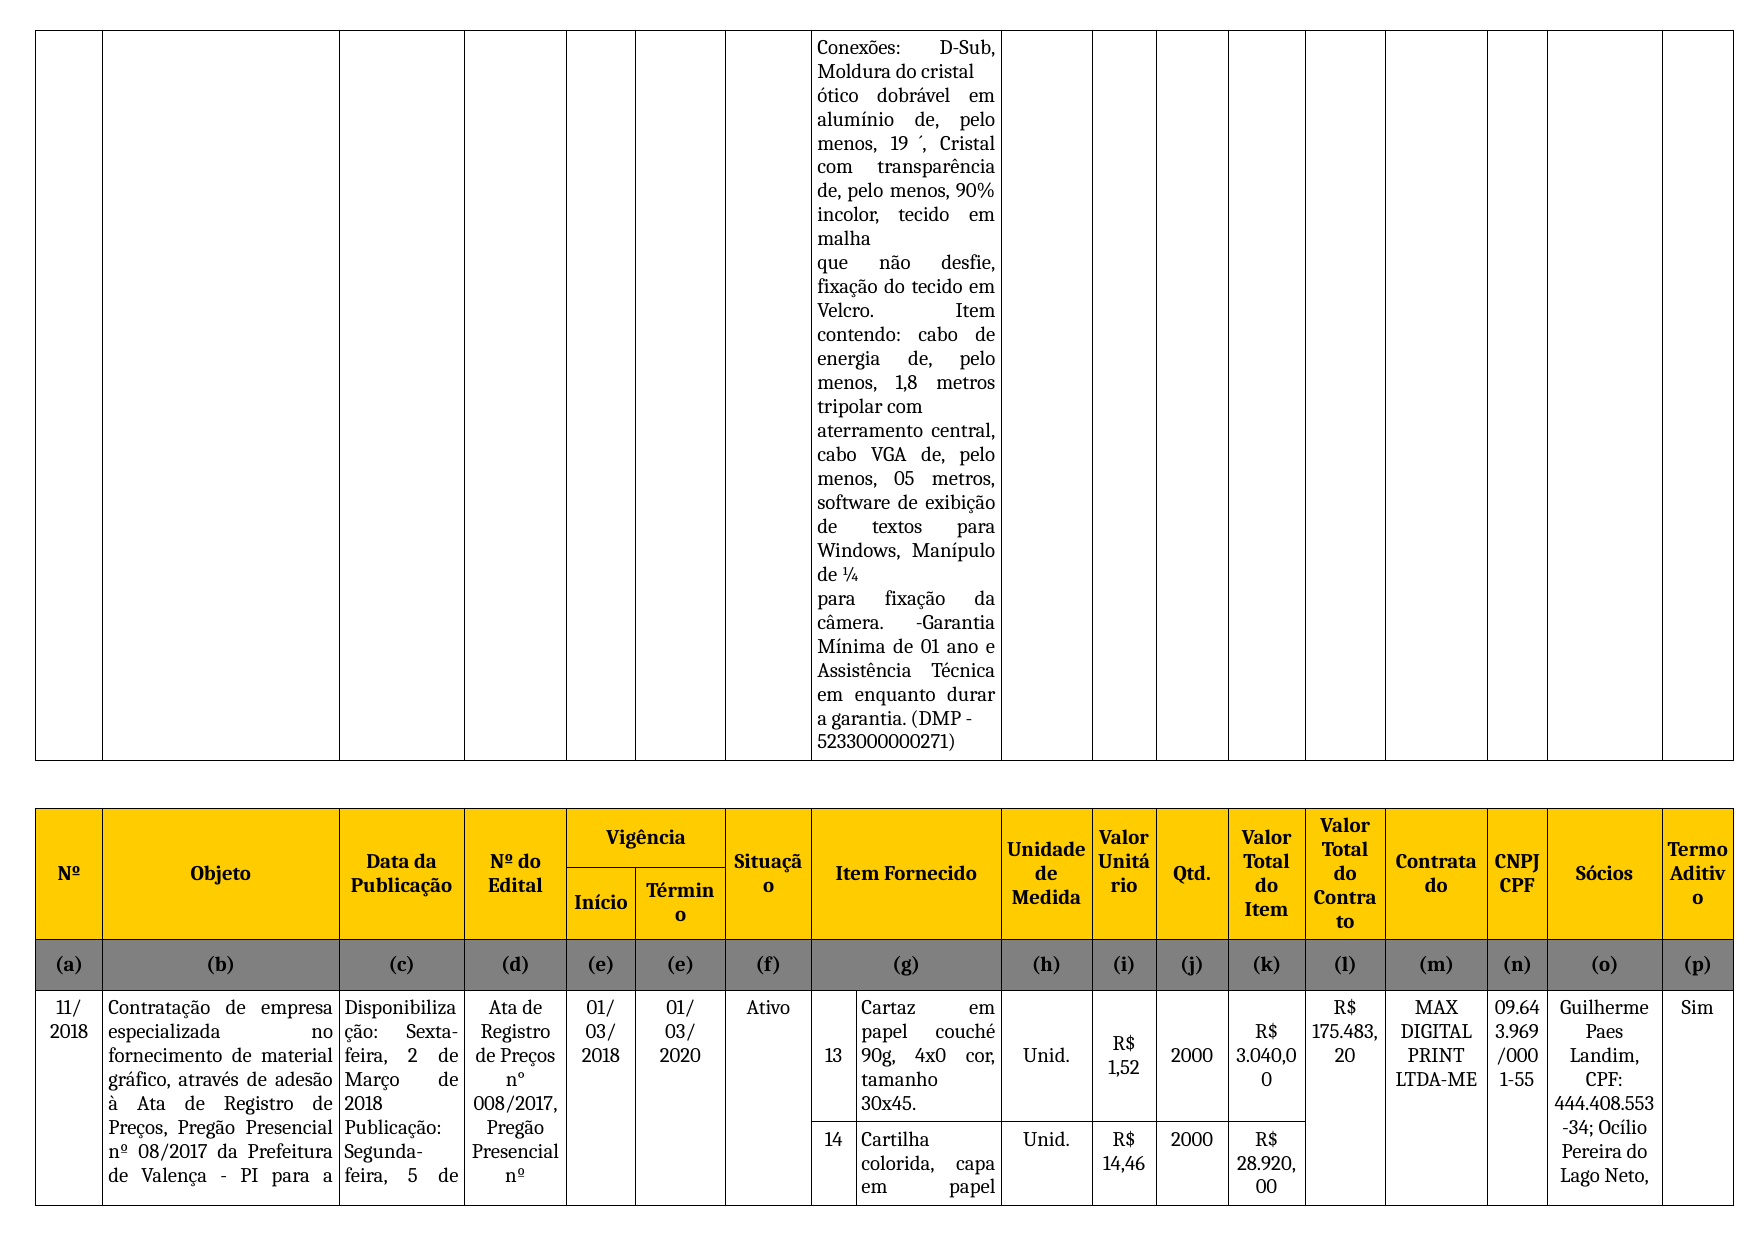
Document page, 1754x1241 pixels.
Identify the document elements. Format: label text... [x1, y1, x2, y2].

table_cell 01/ 03/ 2020 [636, 991, 725, 1205]
table_header Situação [726, 809, 811, 939]
table_cell [465, 31, 566, 760]
table_cell [1663, 31, 1733, 760]
table_cell 09.643.969/0001-55 [1488, 991, 1547, 1205]
table_cell (a) [36, 940, 102, 990]
table_cell (k) [1229, 940, 1305, 990]
table_cell [1229, 31, 1305, 760]
table_cell Contratação de empresa especializada no fornecimento de material gráfico, através de adesão à Ata de Registro de Preços, Pregão Presencial nº 08/2017 da Prefeitura de Valença - PI para a [103, 991, 339, 1205]
table_header Data da Publicação [340, 809, 464, 939]
table_cell Guilherme Paes Landim, CPF: 444.408.553-34; Ocílio Pereira do Lago Neto, [1548, 991, 1662, 1205]
table_cell (n) [1488, 940, 1547, 990]
table_cell (f) [726, 940, 811, 990]
table_cell [36, 31, 102, 760]
table_header Contratado [1386, 809, 1487, 939]
table_header Objeto [103, 809, 339, 939]
table_header Unidade de Medida [1002, 809, 1092, 939]
table_cell MAX DIGITAL PRINT LTDA-ME [1386, 991, 1487, 1205]
table_cell Disponibilização: Sexta-feira, 2 de Março de 2018 Publicação: Segunda-feira, 5 de [340, 991, 464, 1205]
table_cell Início [567, 868, 635, 939]
table_header Vigência [567, 809, 725, 867]
table_cell (l) [1306, 940, 1385, 990]
table_cell (c) [340, 940, 464, 990]
table_cell [1488, 31, 1547, 760]
table_cell Sim [1663, 991, 1733, 1205]
table_cell (j) [1157, 940, 1228, 990]
table_cell [1093, 31, 1156, 760]
table_cell [1002, 31, 1092, 760]
table_cell 2000 [1157, 991, 1228, 1121]
table_cell Unid. [1002, 991, 1092, 1121]
table_cell R$ 1,52 [1093, 991, 1156, 1121]
table_cell Unid. [1002, 1122, 1092, 1205]
table_cell R$ 28.920,00 [1229, 1122, 1305, 1205]
table_cell 13 [812, 991, 856, 1121]
table_cell [103, 31, 339, 760]
table_cell R$ 3.040,00 [1229, 991, 1305, 1121]
table_header Valor Total do Item [1229, 809, 1305, 939]
table_header CNPJ CPF [1488, 809, 1547, 939]
table_cell [726, 31, 811, 760]
table_cell (i) [1093, 940, 1156, 990]
table_cell (b) [103, 940, 339, 990]
table_cell Ativo [726, 991, 811, 1205]
table_header Nº do Edital [465, 809, 566, 939]
table_cell Conexões: D-Sub, Moldura do cristal ótico dobrável em alumínio de, pelo menos, 19 ́, Cristal com transparência de, pelo menos, 90% incolor, tecido em malha que não desfie, fixação do tecido em Velcro. Item contendo: cabo de energia de, pelo menos, 1,8 metros tripolar com aterramento central, cabo VGA de, pelo menos, 05 metros, software de exibição de textos para Windows, Manípulo de ¼ para fixação da câmera. -Garantia Mínima de 01 ano e Assistência Técnica em enquanto durar a garantia. (DMP - 5233000000271) [812, 31, 1001, 760]
table_cell R$ 175.483,20 [1306, 991, 1385, 1205]
table_header Nº [36, 809, 102, 939]
table_header Valor Unitário [1093, 809, 1156, 939]
table_cell Cartilha colorida, capa em papel [857, 1122, 1001, 1205]
table_cell 14 [812, 1122, 856, 1205]
table_cell Cartaz em papel couché 90g, 4x0 cor, tamanho 30x45. [857, 991, 1001, 1121]
table_header Valor Total do Contrato [1306, 809, 1385, 939]
table_cell Ata de Registro de Preços n° 008/2017, Pregão Presencial nº [465, 991, 566, 1205]
table_cell 11/ 2018 [36, 991, 102, 1205]
table_cell [1306, 31, 1385, 760]
table_cell R$ 14,46 [1093, 1122, 1156, 1205]
table_cell (m) [1386, 940, 1487, 990]
table_cell (h) [1002, 940, 1092, 990]
table_cell [636, 31, 725, 760]
table_cell (o) [1548, 940, 1662, 990]
table_cell [567, 31, 635, 760]
table_header Item Fornecido [812, 809, 1001, 939]
table_cell [1386, 31, 1487, 760]
table_cell (g) [812, 940, 1001, 990]
table_cell (e) [636, 940, 725, 990]
table_header Termo Aditivo [1663, 809, 1733, 939]
table_cell Término [636, 868, 725, 939]
table_header Sócios [1548, 809, 1662, 939]
table_cell [340, 31, 464, 760]
table_cell (e) [567, 940, 635, 990]
table_cell 01/ 03/ 2018 [567, 991, 635, 1205]
table_cell [1157, 31, 1228, 760]
table_cell [1548, 31, 1662, 760]
table_header Qtd. [1157, 809, 1228, 939]
table_cell (p) [1663, 940, 1733, 990]
table_cell (d) [465, 940, 566, 990]
table_cell 2000 [1157, 1122, 1228, 1205]
